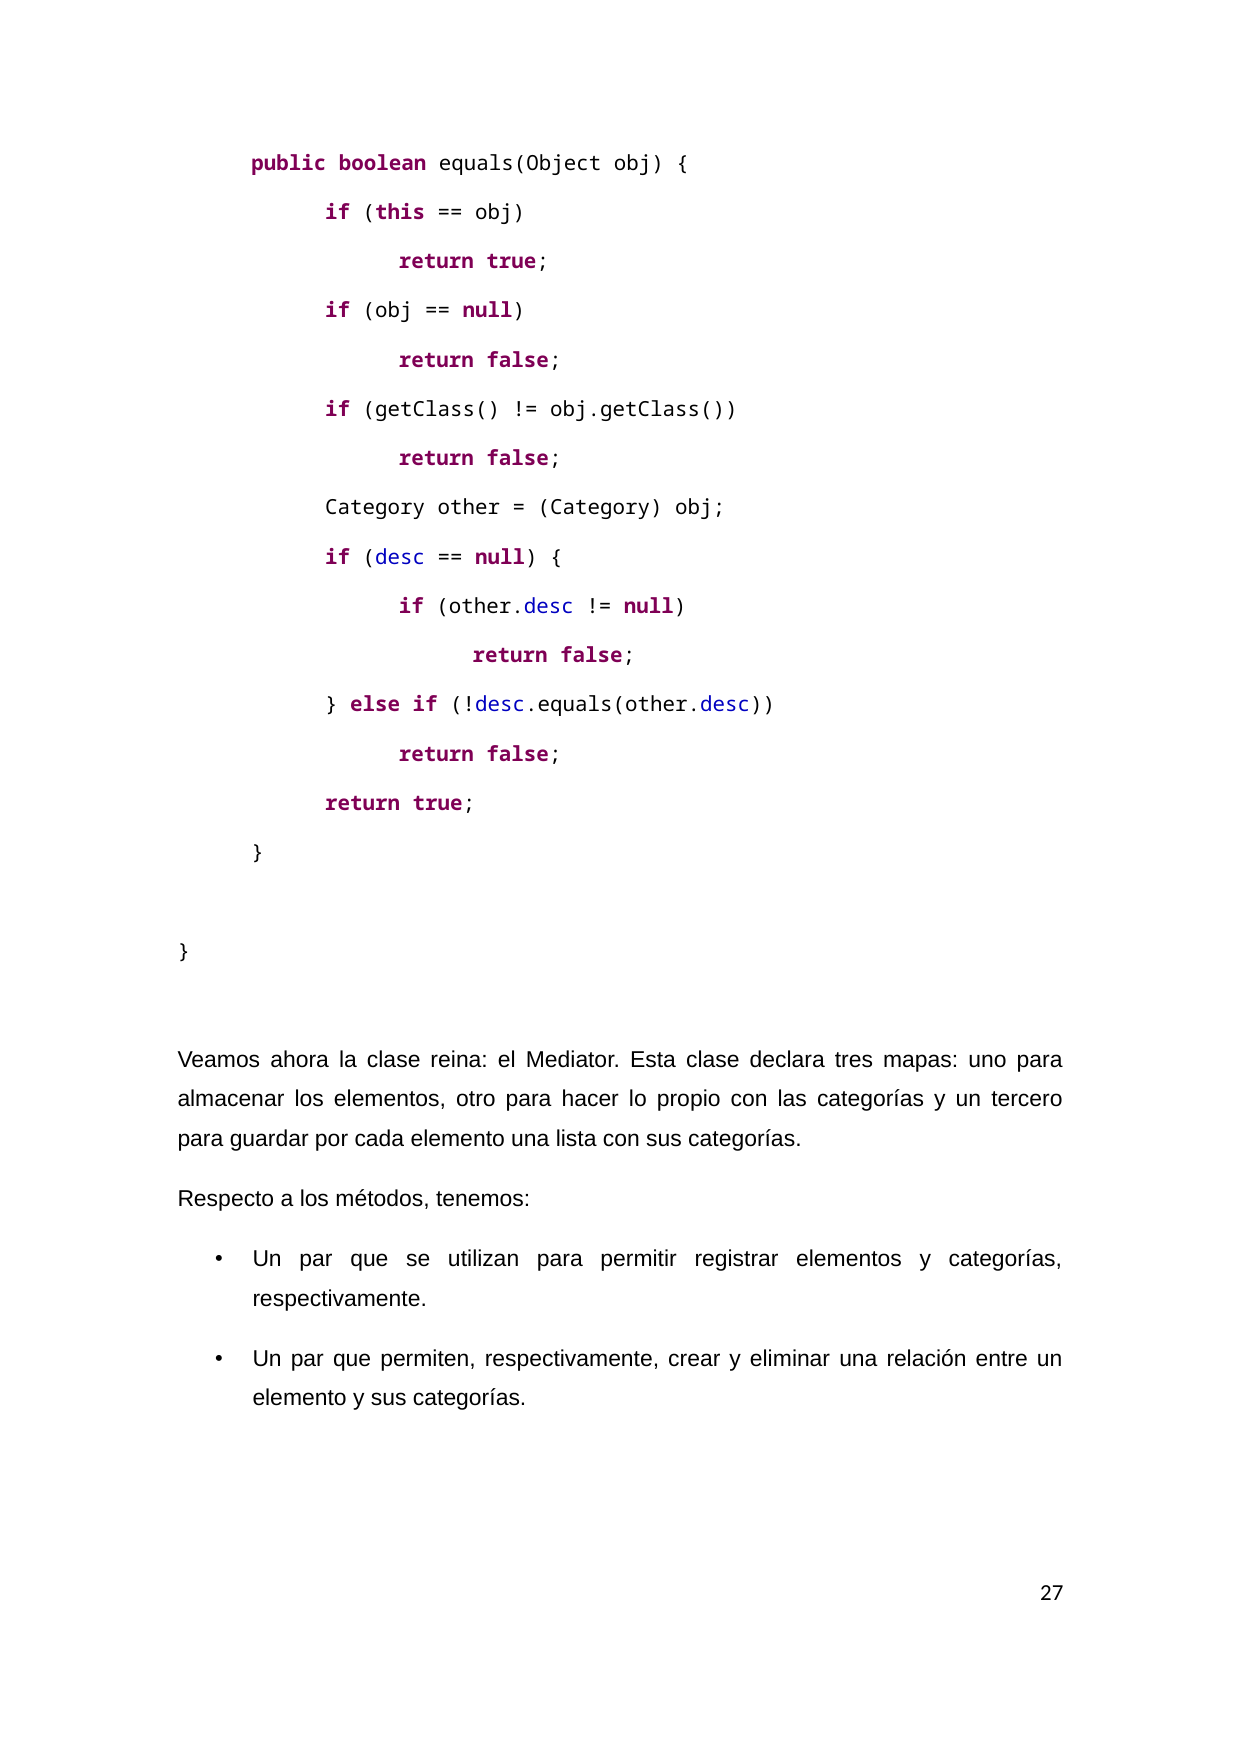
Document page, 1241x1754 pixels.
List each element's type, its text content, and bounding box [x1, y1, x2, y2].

text public boolean equals(Object obj) { [177, 148, 1063, 176]
text if (this == obj) [177, 197, 1063, 225]
text } [177, 837, 1063, 866]
text return true; [177, 788, 1063, 817]
list Un par que se utilizan para permitir registrar elementos y categorías, respectivamente. [215, 1245, 1063, 1311]
text return false; [177, 640, 1063, 669]
text return true; [177, 246, 1063, 274]
text return false; [177, 443, 1063, 472]
text Veamos ahora la clase reina: el Mediator. Esta clase declara tres mapas: uno para almacenar los elementos, otro para hacer lo propio con las categorías y un tercero para guardar por cada elemento una lista con sus categorías. [177, 1046, 1063, 1151]
text if (other.desc != null) [177, 591, 1063, 619]
text return false; [177, 739, 1063, 767]
text return false; [177, 345, 1063, 373]
text Category other = (Category) obj; [177, 492, 1063, 521]
text if (getClass() != obj.getClass()) [177, 394, 1063, 422]
text if (desc == null) { [177, 542, 1063, 570]
text } else if (!desc.equals(other.desc)) [177, 689, 1063, 718]
list Un par que permiten, respectivamente, crear y eliminar una relación entre un elemento y sus categorías. [215, 1345, 1063, 1411]
text Respecto a los métodos, tenemos: [177, 1185, 1063, 1211]
text } [177, 936, 1063, 964]
text if (obj == null) [177, 295, 1063, 324]
